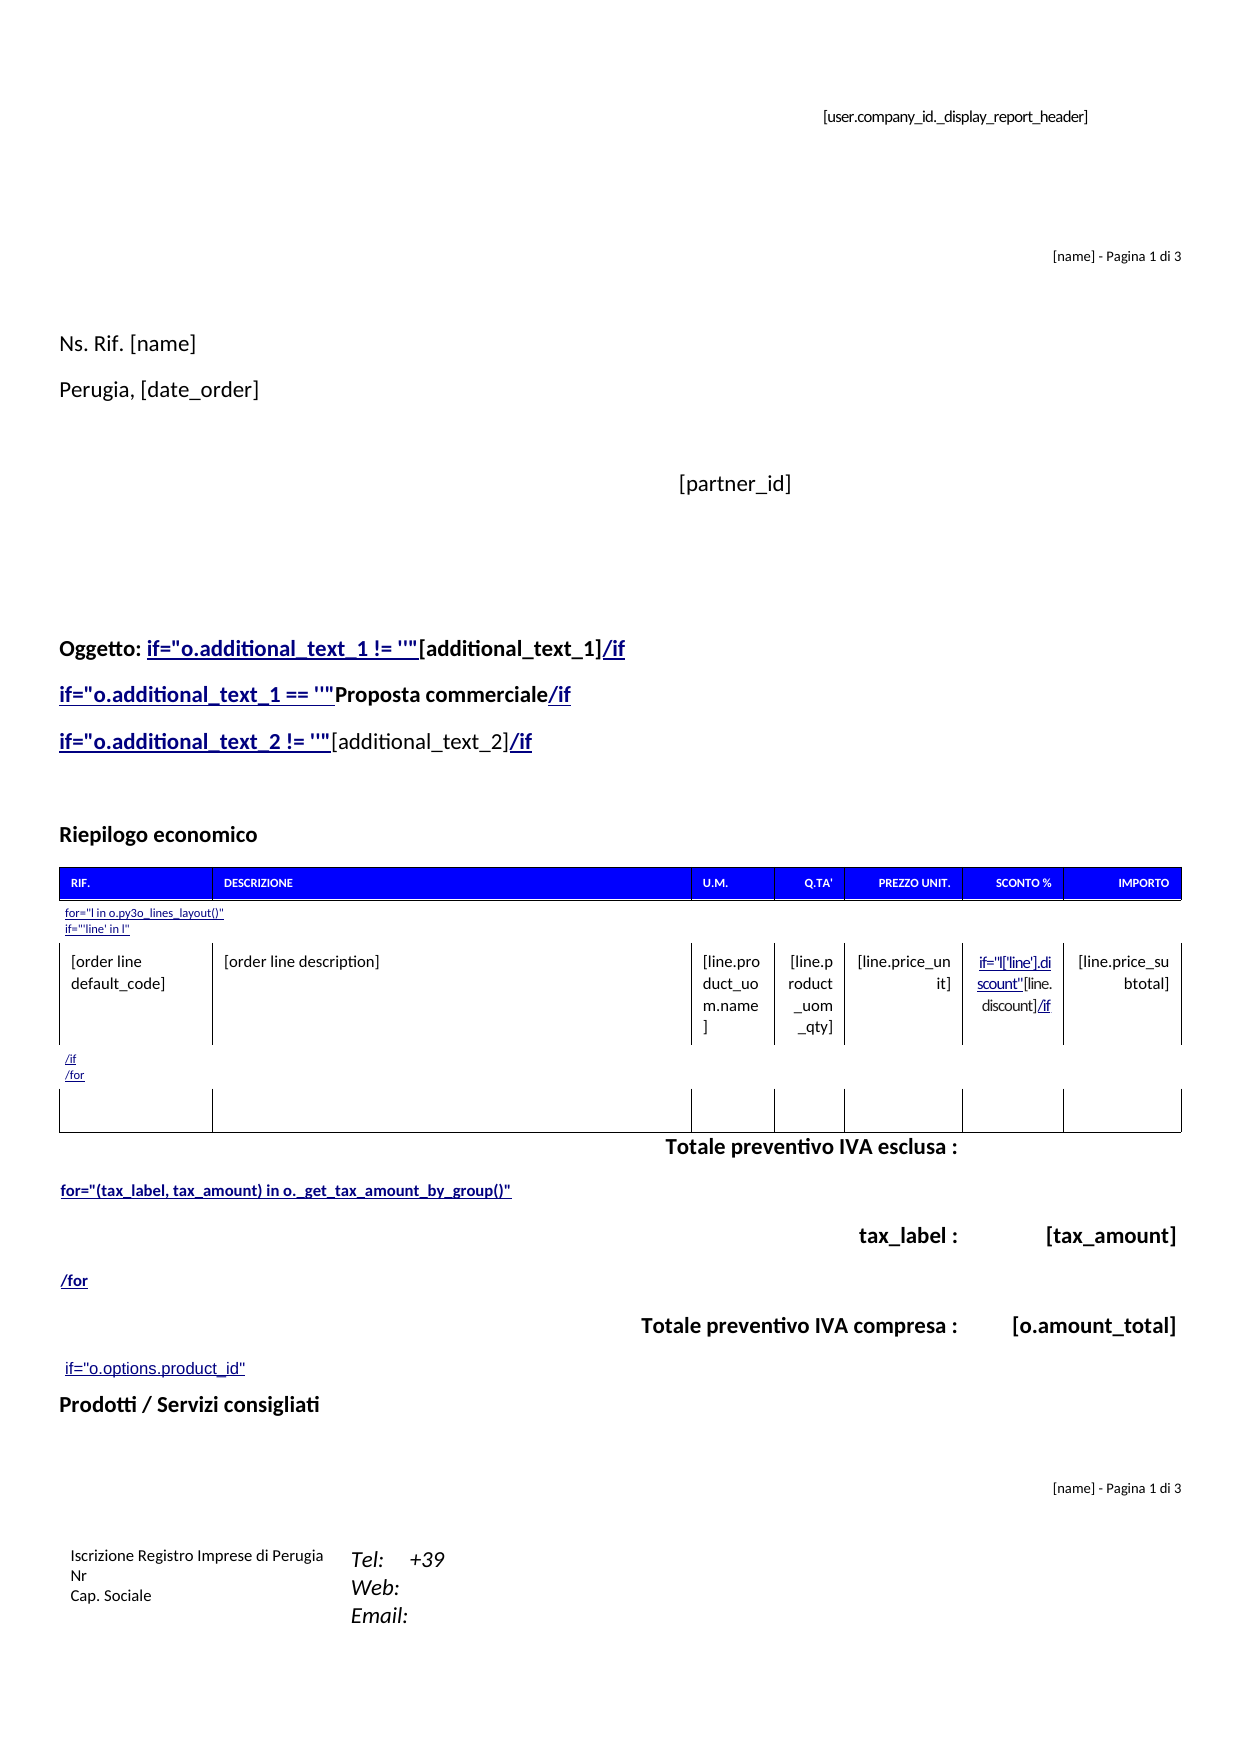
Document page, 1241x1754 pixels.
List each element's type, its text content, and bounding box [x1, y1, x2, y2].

table_cell [958, 1266, 1176, 1311]
table_cell for="l in o.py3o_lines_layout()" if="'line' in l" [59, 901, 1181, 943]
table_cell if="l['line'].discount"[line.discount]/if [963, 943, 1063, 1045]
table_header IMPORTO [1064, 868, 1181, 899]
table_header Totale preventivo IVA esclusa : [60, 1133, 958, 1177]
table_cell [213, 1089, 691, 1132]
table_cell [tax_amount] [958, 1221, 1176, 1266]
text Perugia, [date_order] [59, 376, 1181, 404]
table_cell Totale preventivo IVA compresa : [60, 1311, 958, 1356]
table_header [partner_id] [679, 469, 1181, 558]
table_cell [963, 1089, 1063, 1132]
table_cell [line.product_uom_qty] [775, 943, 844, 1045]
table_cell [60, 1089, 212, 1132]
table_cell [1064, 1089, 1181, 1132]
table_cell [order line default_code] [60, 943, 212, 1045]
text Riepilogo economico [59, 820, 1181, 848]
table_header [59, 469, 679, 558]
table_cell /for [60, 1266, 958, 1311]
table_header DESCRIZIONE [213, 868, 691, 899]
table_cell [845, 1089, 962, 1132]
text if="o.additional_text_1 == ''"Proposta commerciale/if [59, 681, 1181, 709]
table_header SCONTO % [963, 868, 1063, 899]
table_cell [line.product_uom.name] [692, 943, 774, 1045]
table_cell [order line description] [213, 943, 691, 1045]
table_cell [line.price_subtotal] [1064, 943, 1181, 1045]
table_header RIF. [60, 868, 212, 899]
table_cell for="(tax_label, tax_amount) in o._get_tax_amount_by_group()" [60, 1177, 958, 1221]
text if="o.additional_text_2 != ''"[additional_text_2]/if [59, 727, 1181, 755]
table_cell [775, 1089, 844, 1132]
table_cell [line.price_unit] [845, 943, 962, 1045]
table_cell /if /for [59, 1045, 1181, 1088]
table_cell tax_label : [60, 1221, 958, 1266]
table_cell [o.amount_total] [958, 1311, 1176, 1356]
table_cell [958, 1177, 1176, 1221]
table_header U.M. [692, 868, 774, 899]
text if="o.options.product_id" [65, 1358, 1175, 1378]
text Ns. Rif. [name] [59, 329, 1181, 357]
text Oggetto: if="o.additional_text_1 != ''"[additional_text_1]/if [59, 634, 1181, 662]
table_header PREZZO UNIT. [845, 868, 962, 899]
table_header [958, 1133, 1176, 1177]
table_cell [692, 1089, 774, 1132]
table_header Q.TA' [775, 868, 844, 899]
text Prodotti / Servizi consigliati [59, 1390, 1180, 1418]
